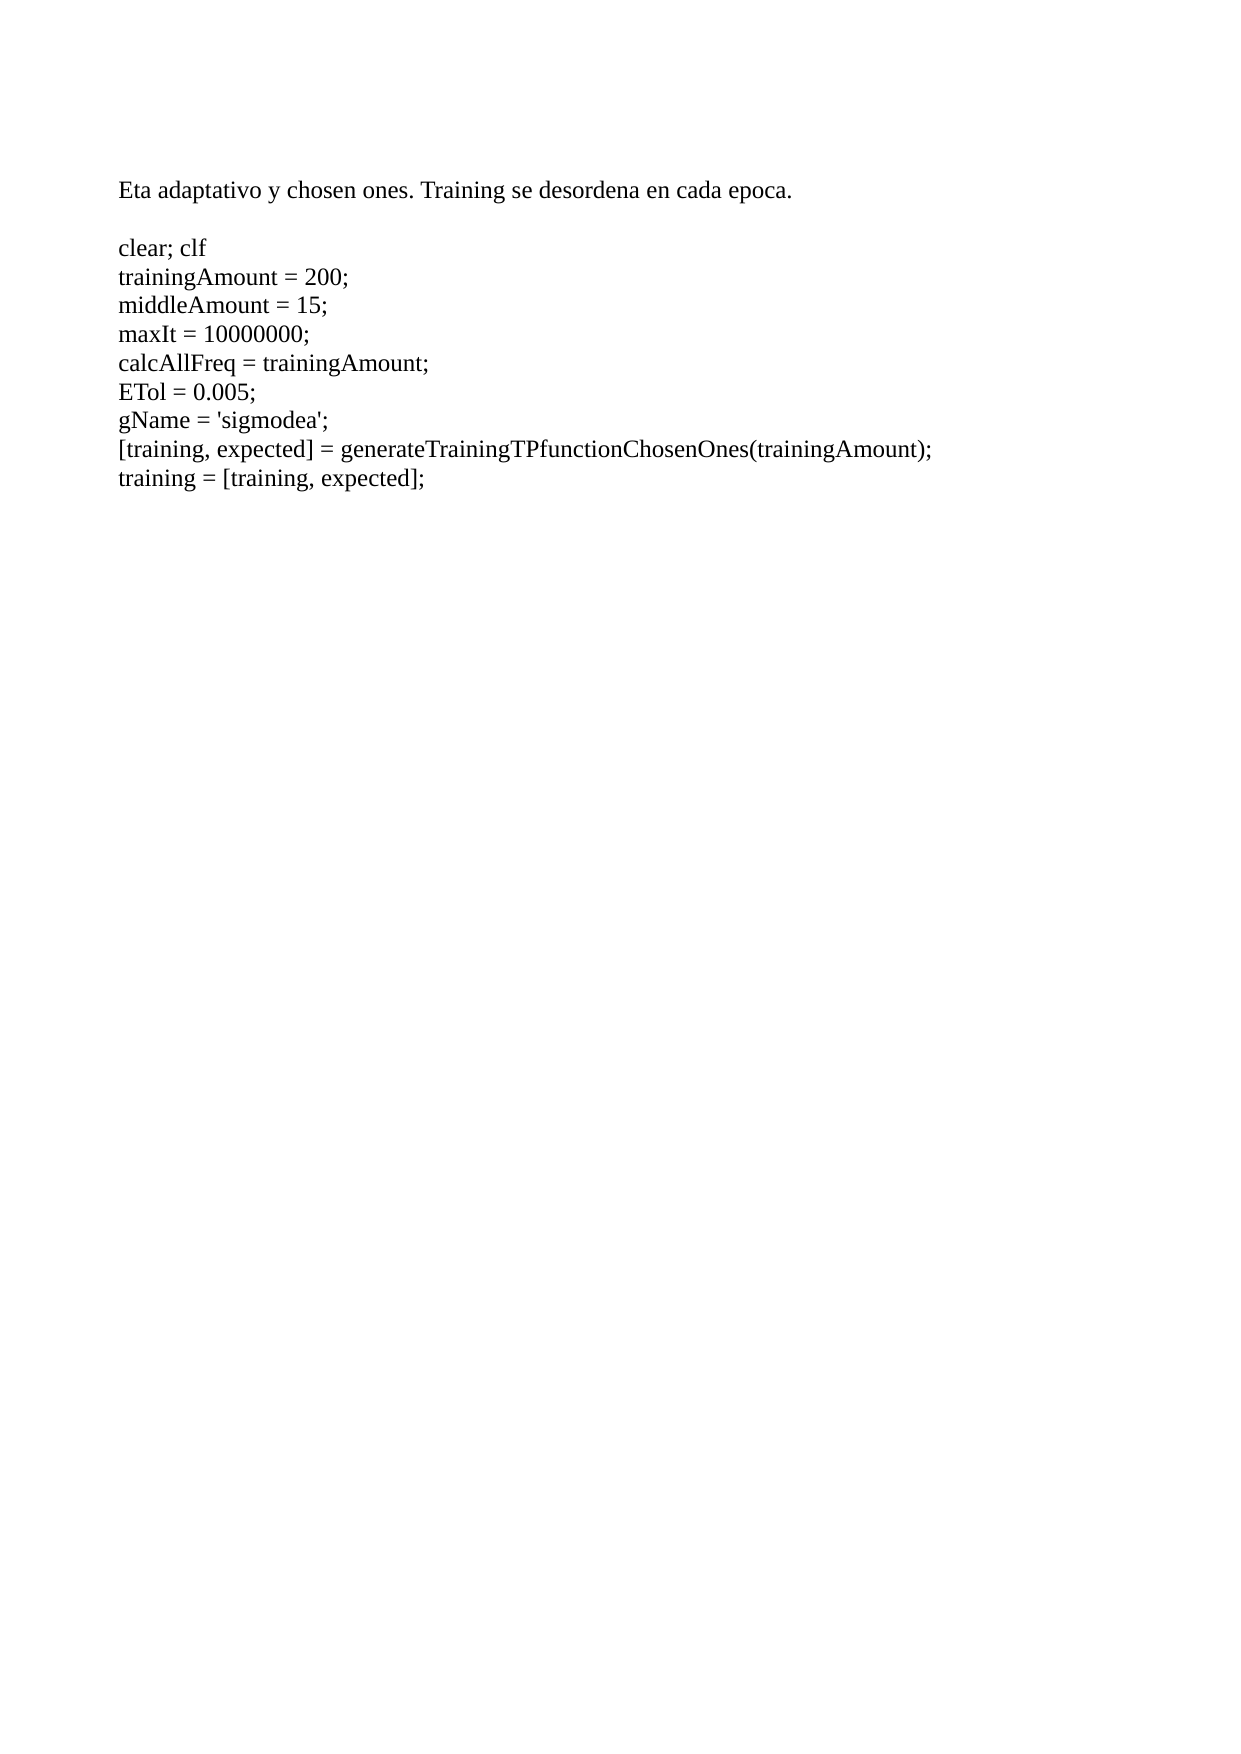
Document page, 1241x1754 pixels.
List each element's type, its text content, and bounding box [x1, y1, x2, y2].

text ETol = 0.005; [118, 377, 1122, 406]
text calcAllFreq = trainingAmount; [118, 348, 1122, 377]
text clear; clf [118, 233, 1122, 262]
text training = [training, expected]; [118, 463, 1122, 492]
text [training, expected] = generateTrainingTPfunctionChosenOnes(trainingAmount); [118, 434, 1122, 463]
text gName = 'sigmodea'; [118, 406, 1122, 434]
text maxIt = 10000000; [118, 319, 1122, 348]
text trainingAmount = 200; [118, 262, 1122, 291]
text Eta adaptativo y chosen ones. Training se desordena en cada epoca. [118, 176, 1122, 204]
text middleAmount = 15; [118, 291, 1122, 319]
